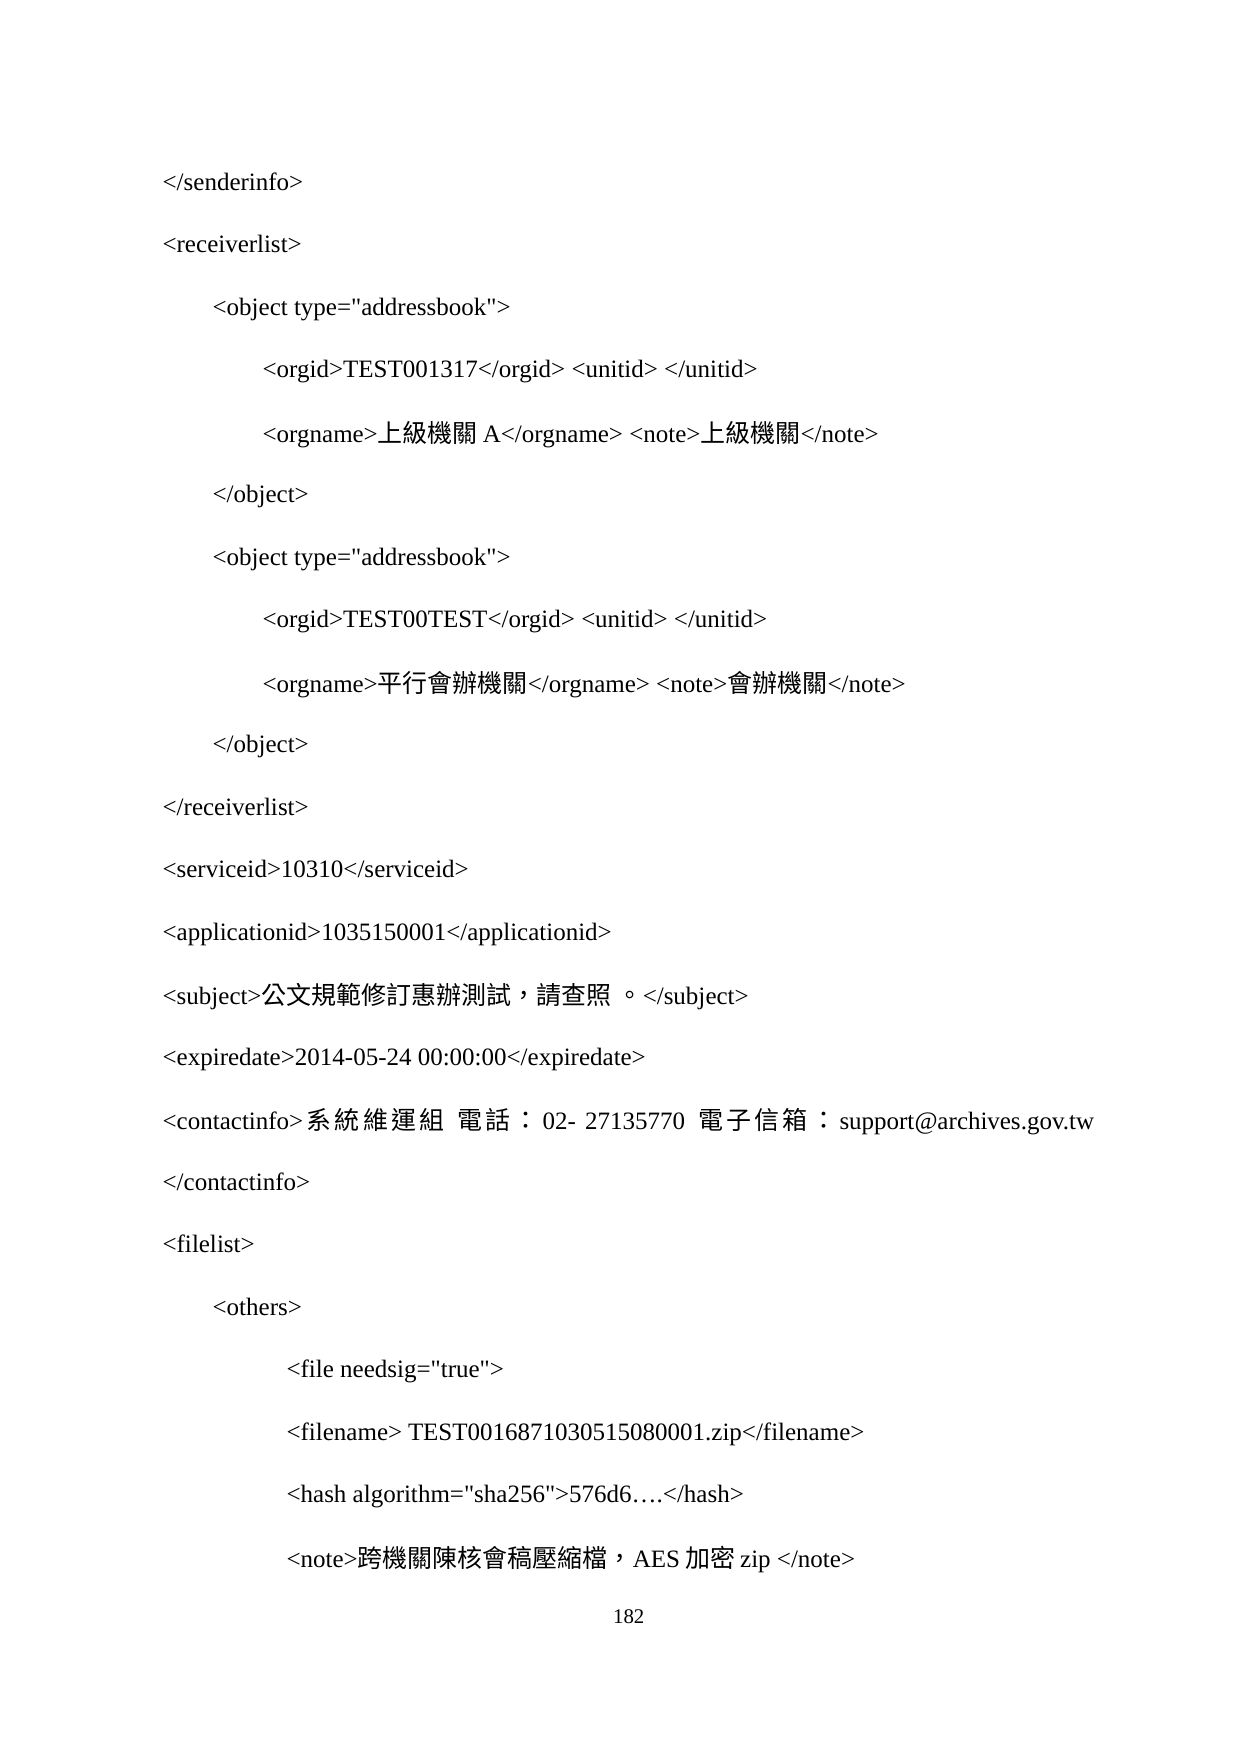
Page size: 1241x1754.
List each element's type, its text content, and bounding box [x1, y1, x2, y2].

text <object type="addressbook"> [212, 514, 1094, 577]
text </receiverlist> [162, 764, 1094, 827]
text <subject>公文規範修訂惠辦測試，請查照 。</subject> [162, 952, 1094, 1014]
text </object> [212, 702, 1094, 764]
text </object> [212, 452, 1094, 514]
text <filename> TEST0016871030515080001.zip</filename> [212, 1389, 1094, 1452]
text </senderinfo> [162, 139, 1094, 202]
text <orgid>TEST00TEST</orgid> <unitid> </unitid> [262, 577, 1094, 639]
text <expiredate>2014-05-24 00:00:00</expiredate> [162, 1014, 1094, 1077]
text <object type="addressbook"> [212, 264, 1094, 327]
text <orgid>TEST001317</orgid> <unitid> </unitid> [262, 327, 1094, 389]
text <hash algorithm="sha256">576d6….</hash> [212, 1452, 1094, 1514]
text <file needsig="true"> [212, 1327, 1094, 1389]
text <applicationid>1035150001</applicationid> [162, 889, 1094, 952]
text <others> [212, 1264, 1094, 1327]
text <orgname>平行會辦機關</orgname> <note>會辦機關</note> [262, 639, 1094, 702]
text <note>跨機關陳核會稿壓縮檔，AES加密zip </note> [212, 1514, 1094, 1577]
text <orgname>上級機關A</orgname> <note>上級機關</note> [262, 389, 1094, 452]
text <contactinfo>系統維運組 電話：02- 27135770 電子信箱：support@archives.gov.tw </contactinfo> [162, 1077, 1094, 1202]
text <receiverlist> [162, 202, 1094, 264]
text <serviceid>10310</serviceid> [162, 827, 1094, 889]
text <filelist> [162, 1202, 1094, 1264]
